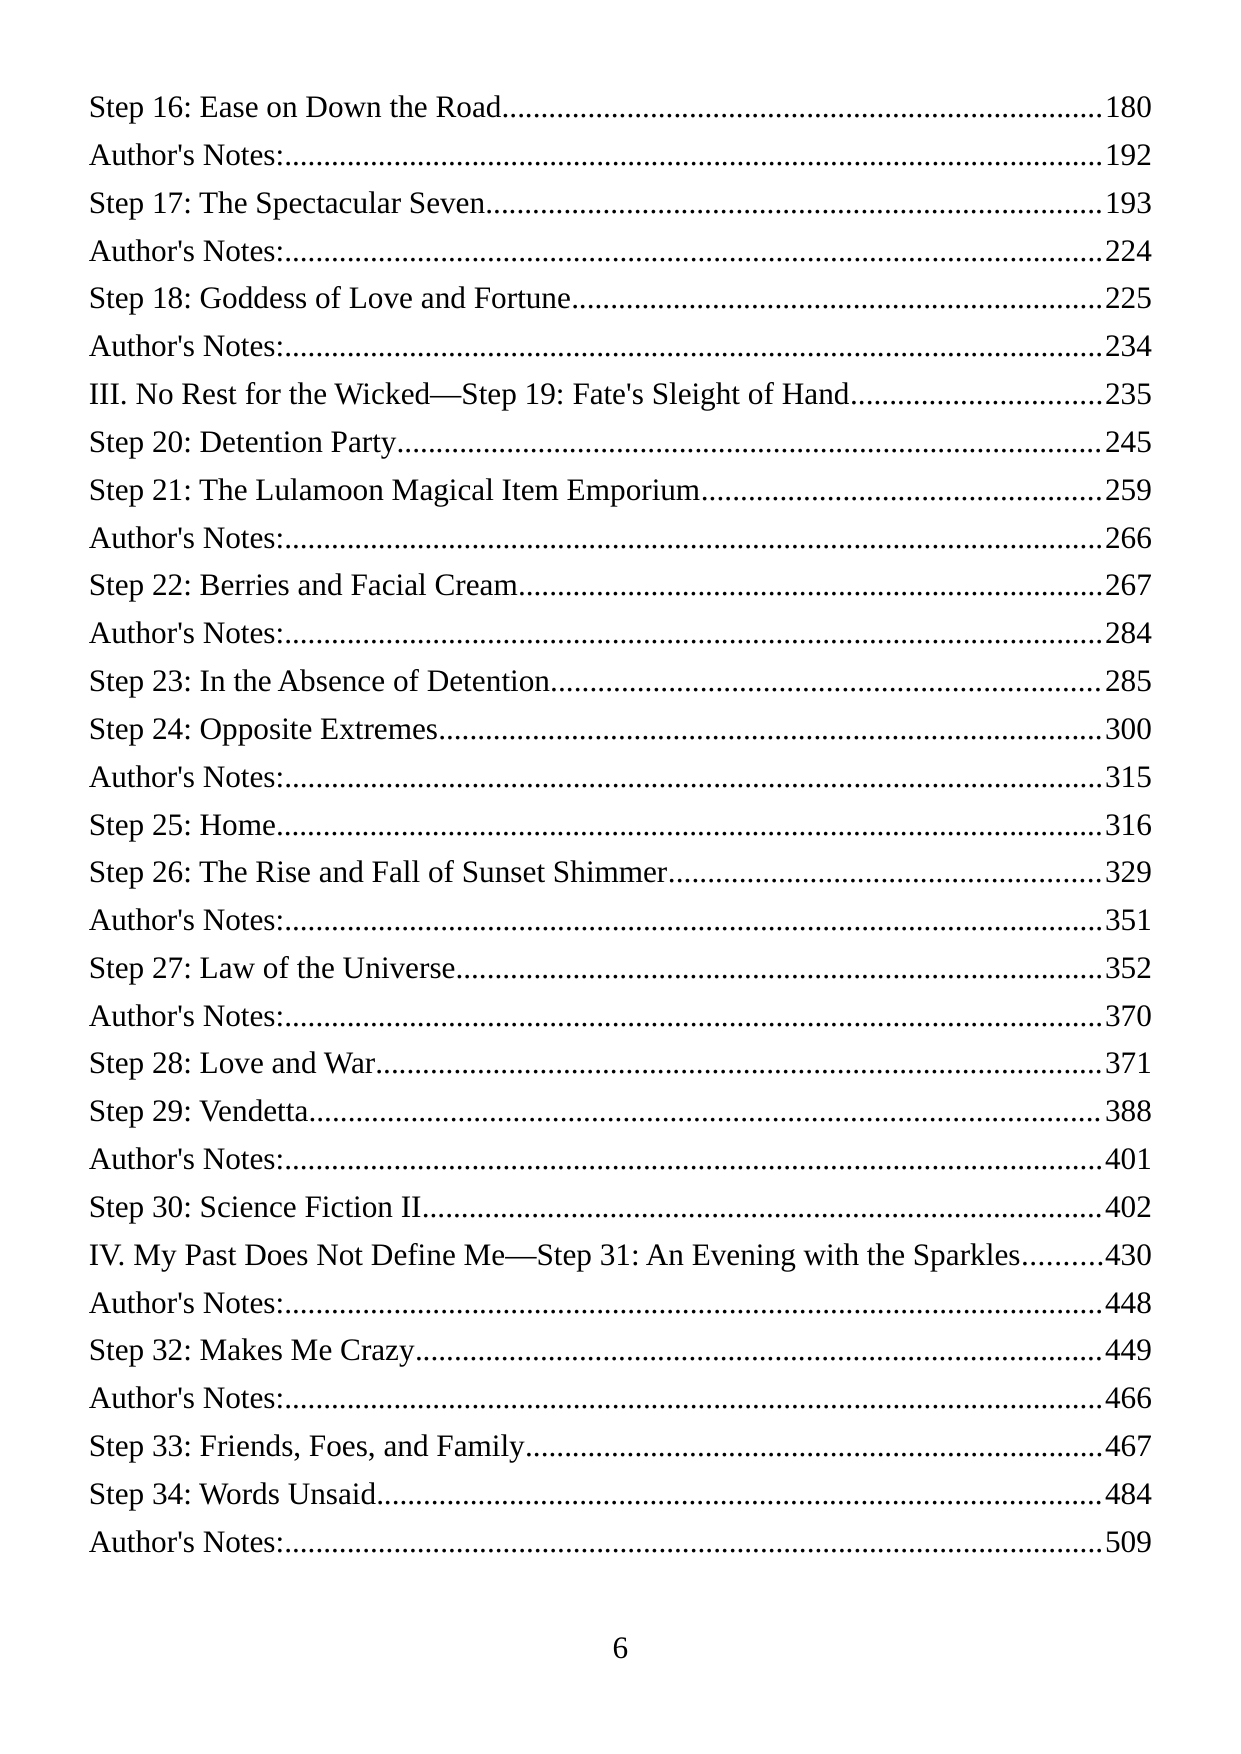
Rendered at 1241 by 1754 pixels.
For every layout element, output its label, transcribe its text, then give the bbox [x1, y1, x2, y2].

text Step 27: Law of the Universe 352 [88, 949, 1152, 985]
text Author's Notes: 266 [88, 519, 1152, 555]
text Author's Notes: 315 [88, 758, 1152, 794]
text Step 28: Love and War 371 [88, 1045, 1152, 1081]
text Step 16: Ease on Down the Road 180 [88, 88, 1152, 124]
text IV. My Past Does Not Define Me—Step 31: An Evening with the Sparkles 430 [88, 1236, 1152, 1272]
text Step 25: Home 316 [88, 806, 1152, 842]
text Step 21: The Lulamoon Magical Item Emporium 259 [88, 471, 1152, 507]
text Author's Notes: 284 [88, 614, 1152, 650]
text Step 34: Words Unsaid 484 [88, 1475, 1152, 1511]
text Step 17: The Spectacular Seven 193 [88, 184, 1152, 220]
text Step 24: Opposite Extremes 300 [88, 710, 1152, 746]
text Step 33: Friends, Foes, and Family 467 [88, 1427, 1152, 1463]
text Step 23: In the Absence of Detention 285 [88, 662, 1152, 698]
text Author's Notes: 224 [88, 232, 1152, 268]
text Author's Notes: 448 [88, 1284, 1152, 1320]
text Step 22: Berries and Facial Cream 267 [88, 567, 1152, 603]
text III. No Rest for the Wicked—Step 19: Fate's Sleight of Hand 235 [88, 375, 1152, 411]
text Author's Notes: 234 [88, 328, 1152, 363]
text Author's Notes: 401 [88, 1140, 1152, 1176]
text Author's Notes: 192 [88, 136, 1152, 172]
text Step 29: Vendetta 388 [88, 1093, 1152, 1128]
text Step 32: Makes Me Crazy 449 [88, 1332, 1152, 1368]
text Author's Notes: 370 [88, 997, 1152, 1033]
text Step 26: The Rise and Fall of Sunset Shimmer 329 [88, 853, 1152, 889]
text Step 30: Science Fiction II 402 [88, 1188, 1152, 1224]
text Author's Notes: 351 [88, 901, 1152, 937]
text Author's Notes: 466 [88, 1379, 1152, 1415]
text Author's Notes: 509 [88, 1523, 1152, 1559]
text Step 18: Goddess of Love and Fortune 225 [88, 280, 1152, 316]
text Step 20: Detention Party 245 [88, 423, 1152, 459]
